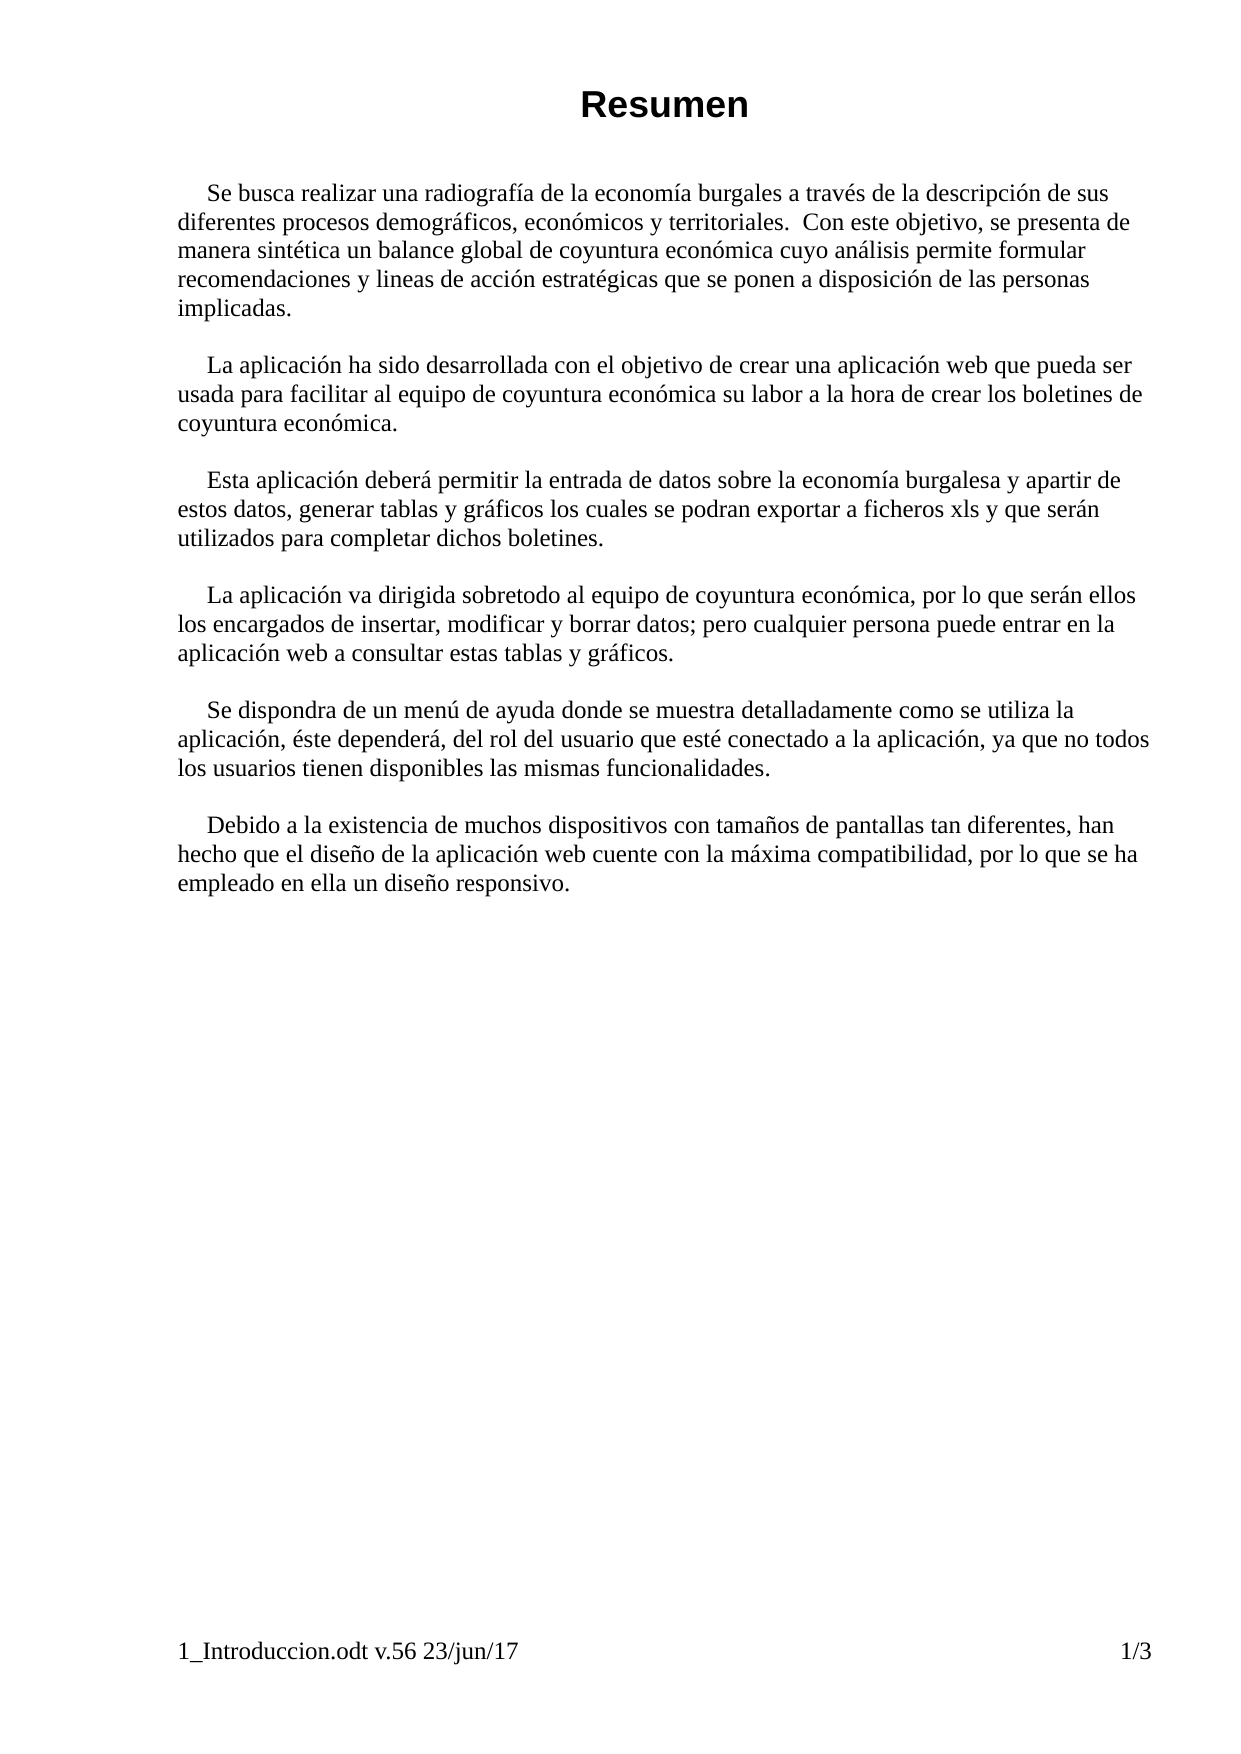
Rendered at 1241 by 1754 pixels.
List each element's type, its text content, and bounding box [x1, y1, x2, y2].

text Se dispondra de un menú de ayuda donde se muestra detalladamente como se utiliza la aplicación, éste dependerá, del rol del usuario que esté conectado a la aplicación, ya que no todos los usuarios tienen disponibles las mismas funcionalidades. [177, 696, 1152, 782]
text Debido a la existencia de muchos dispositivos con tamaños de pantallas tan diferentes, han hecho que el diseño de la aplicación web cuente con la máxima compatibilidad, por lo que se ha empleado en ella un diseño responsivo. [177, 811, 1152, 897]
text Se busca realizar una radiografía de la economía burgales a través de la descripción de sus diferentes procesos demográficos, económicos y territoriales. Con este objetivo, se presenta de manera sintética un balance global de coyuntura económica cuyo análisis permite formular recomendaciones y lineas de acción estratégicas que se ponen a disposición de las personas implicadas. [177, 178, 1152, 322]
text Esta aplicación deberá permitir la entrada de datos sobre la economía burgalesa y apartir de estos datos, generar tablas y gráficos los cuales se podran exportar a ficheros xls y que serán utilizados para completar dichos boletines. [177, 466, 1152, 552]
text Resumen [177, 83, 1152, 126]
text La aplicación va dirigida sobretodo al equipo de coyuntura económica, por lo que serán ellos los encargados de insertar, modificar y borrar datos; pero cualquier persona puede entrar en la aplicación web a consultar estas tablas y gráficos. [177, 581, 1152, 667]
text La aplicación ha sido desarrollada con el objetivo de crear una aplicación web que pueda ser usada para facilitar al equipo de coyuntura económica su labor a la hora de crear los boletines de coyuntura económica. [177, 351, 1152, 437]
